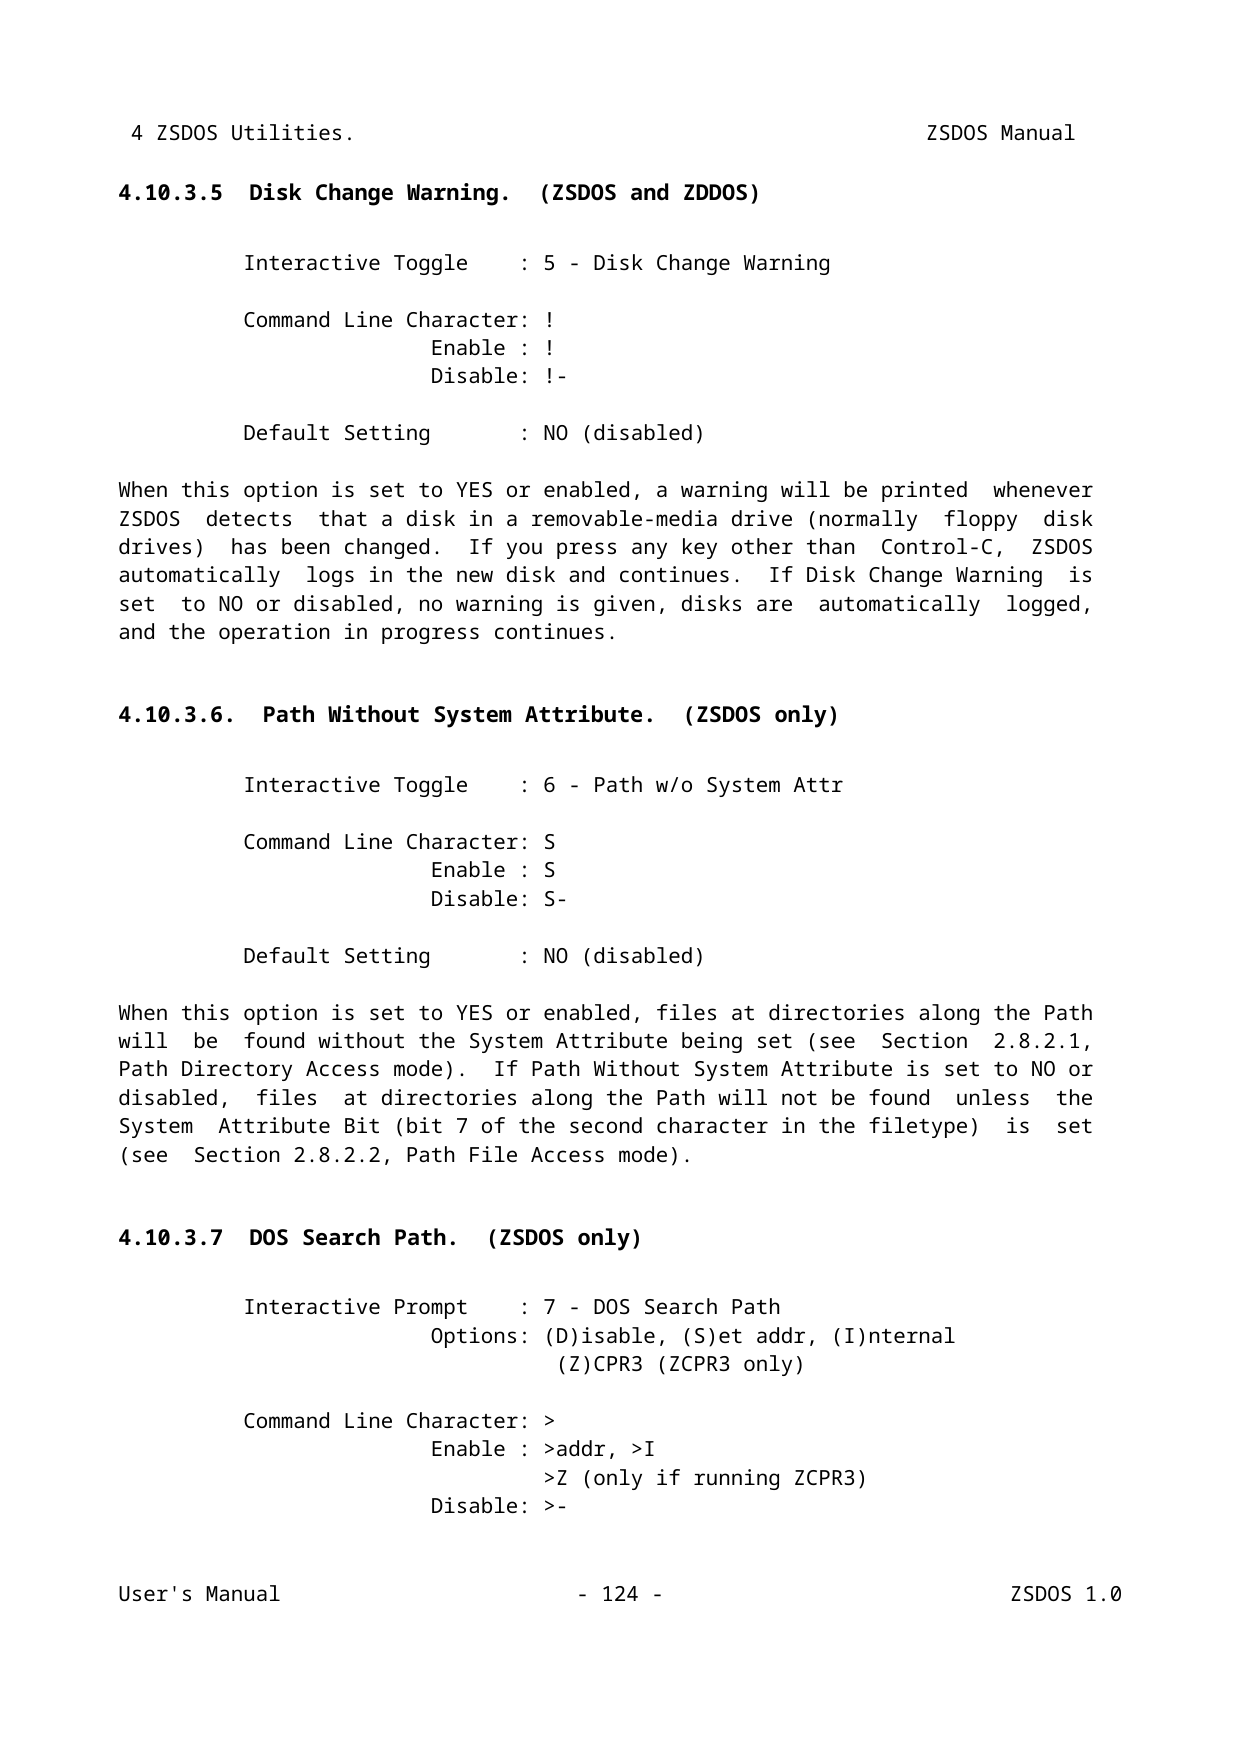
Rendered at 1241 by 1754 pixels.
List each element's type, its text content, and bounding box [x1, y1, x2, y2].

text When this option is set to YES or enabled, a warning will be printed whenever [118, 475, 1122, 504]
text Path Directory Access mode). If Path Without System Attribute is set to NO or [118, 1054, 1122, 1083]
text Interactive Toggle : 6 - Path w/o System Attr [118, 770, 1122, 798]
text drives) has been changed. If you press any key other than Control-C, ZSDOS [118, 532, 1122, 561]
text When this option is set to YES or enabled, files at directories along the Path [118, 998, 1122, 1026]
text and the operation in progress continues. [118, 617, 1122, 646]
text Interactive Prompt : 7 - DOS Search Path [118, 1292, 1122, 1321]
text disabled, files at directories along the Path will not be found unless the [118, 1083, 1122, 1111]
text ZSDOS detects that a disk in a removable-media drive (normally floppy disk [118, 504, 1122, 532]
text Command Line Character: > [118, 1406, 1122, 1434]
text Disable: >- [118, 1491, 1122, 1520]
text (see Section 2.8.2.2, Path File Access mode). [118, 1140, 1122, 1168]
text set to NO or disabled, no warning is given, disks are automatically logged, [118, 589, 1122, 617]
text >Z (only if running ZCPR3) [118, 1463, 1122, 1491]
text Enable : S [118, 855, 1122, 884]
text (Z)CPR3 (ZCPR3 only) [118, 1349, 1122, 1378]
text will be found without the System Attribute being set (see Section 2.8.2.1, [118, 1026, 1122, 1054]
subtitle 4.10.3.6. Path Without System Attribute. (ZSDOS only) [118, 699, 1122, 729]
text automatically logs in the new disk and continues. If Disk Change Warning is [118, 561, 1122, 589]
text Command Line Character: S [118, 827, 1122, 855]
text Enable : >addr, >I [118, 1434, 1122, 1463]
text Default Setting : NO (disabled) [118, 941, 1122, 969]
text Options: (D)isable, (S)et addr, (I)nternal [118, 1321, 1122, 1349]
text Interactive Toggle : 5 - Disk Change Warning [118, 248, 1122, 276]
text Command Line Character: ! [118, 305, 1122, 333]
text System Attribute Bit (bit 7 of the second character in the filetype) is set [118, 1111, 1122, 1140]
text Default Setting : NO (disabled) [118, 418, 1122, 447]
text Enable : ! [118, 333, 1122, 362]
subtitle 4.10.3.5 Disk Change Warning. (ZSDOS and ZDDOS) [118, 177, 1122, 207]
text Disable: !- [118, 362, 1122, 390]
text Disable: S- [118, 884, 1122, 912]
subtitle 4.10.3.7 DOS Search Path. (ZSDOS only) [118, 1222, 1122, 1251]
